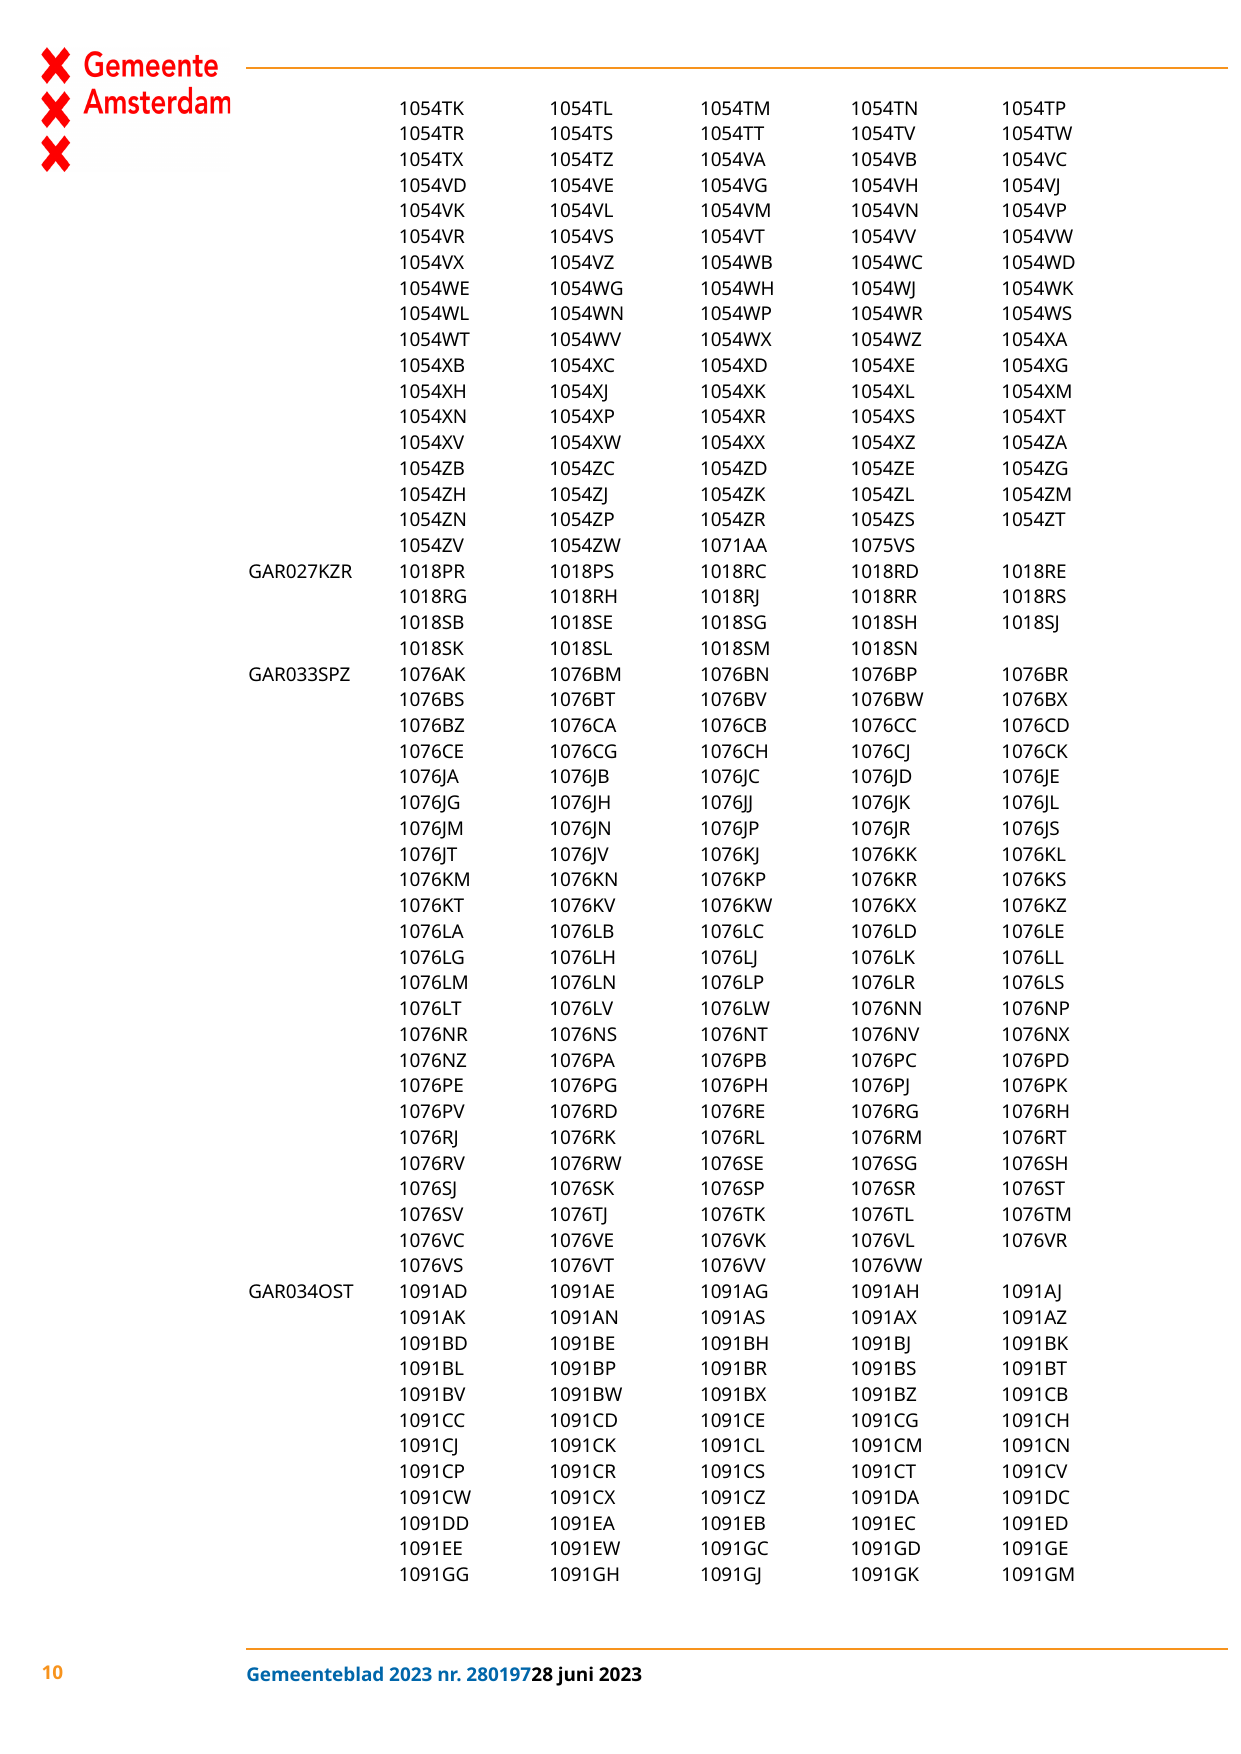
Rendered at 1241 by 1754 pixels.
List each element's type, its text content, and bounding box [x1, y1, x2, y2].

table_cell 1076VC [399, 1227, 549, 1253]
table_cell 1091BZ [850, 1381, 1001, 1407]
table_cell 1054TZ [549, 146, 700, 172]
table_cell 1076RJ [399, 1124, 549, 1150]
table_cell [248, 352, 398, 378]
table_cell 1054ZD [700, 455, 850, 481]
table_cell 1076KL [1001, 841, 1152, 867]
table_cell 1076RM [850, 1124, 1001, 1150]
table_cell 1054XX [700, 429, 850, 455]
table_cell [248, 1433, 398, 1458]
table_cell 1076LC [700, 918, 850, 944]
table_cell [248, 1561, 398, 1587]
table_cell 1054XG [1001, 352, 1152, 378]
table_cell 1091DA [850, 1484, 1001, 1510]
table_cell 1054ZG [1001, 455, 1152, 481]
table_cell 1076KX [850, 893, 1001, 918]
table_cell 1054TL [549, 95, 700, 121]
table_cell 1091BT [1001, 1356, 1152, 1381]
table_cell 1054VG [700, 172, 850, 198]
table_cell 1076RK [549, 1124, 700, 1150]
table_cell 1054WK [1001, 275, 1152, 301]
table_cell [248, 584, 398, 609]
table_cell 1076NR [399, 1021, 549, 1047]
table_cell 1076CH [700, 738, 850, 764]
table_cell 1076KN [549, 867, 700, 892]
table_cell 1054WZ [850, 326, 1001, 352]
table_cell 1018RJ [700, 584, 850, 609]
table_cell 1054VD [399, 172, 549, 198]
table_cell [248, 172, 398, 198]
table_cell 1091GE [1001, 1536, 1152, 1561]
table_cell 1054XE [850, 352, 1001, 378]
table_cell [248, 1253, 398, 1278]
table_cell 1076RE [700, 1098, 850, 1124]
table_cell 1091CD [549, 1407, 700, 1433]
table_cell 1091DD [399, 1510, 549, 1536]
table_cell 1076VE [549, 1227, 700, 1253]
table_cell 1076JV [549, 841, 700, 867]
table_cell 1076RW [549, 1150, 700, 1175]
table_cell 1091AK [399, 1304, 549, 1330]
picture [41, 47, 231, 172]
table_cell 1091GG [399, 1561, 549, 1587]
table_cell [248, 815, 398, 841]
table_cell 1091AJ [1001, 1278, 1152, 1304]
table_cell 1054ZN [399, 506, 549, 532]
table_cell 1091BR [700, 1356, 850, 1381]
table_cell 1054VR [399, 224, 549, 249]
table_cell 1076BV [700, 687, 850, 712]
table_cell 1076VS [399, 1253, 549, 1278]
table_cell 1054XM [1001, 378, 1152, 403]
table_cell 1054XV [399, 429, 549, 455]
table_cell 1091AE [549, 1278, 700, 1304]
table_cell 1091CP [399, 1459, 549, 1484]
table_cell 1076RL [700, 1124, 850, 1150]
table_cell 1018SJ [1001, 609, 1152, 635]
table_cell 1076JR [850, 815, 1001, 841]
table_cell 1091CT [850, 1459, 1001, 1484]
table_cell 1076KP [700, 867, 850, 892]
table_cell 1091BL [399, 1356, 549, 1381]
table_cell 1054WL [399, 301, 549, 326]
table_cell 1018SK [399, 635, 549, 661]
table_cell 1076SH [1001, 1150, 1152, 1175]
table_cell 1076JA [399, 764, 549, 789]
table_cell 1091CB [1001, 1381, 1152, 1407]
table_cell 1076SK [549, 1175, 700, 1201]
table_cell 1076BP [850, 661, 1001, 687]
table_cell 1076NZ [399, 1047, 549, 1072]
table_cell 1054XR [700, 404, 850, 429]
table_cell 1091CC [399, 1407, 549, 1433]
table_cell [248, 1536, 398, 1561]
table_cell [248, 1407, 398, 1433]
table_cell 1076JE [1001, 764, 1152, 789]
table_cell [248, 1381, 398, 1407]
table_cell 1076JT [399, 841, 549, 867]
table_cell 1054WN [549, 301, 700, 326]
table_cell 1076PK [1001, 1073, 1152, 1098]
table_cell 1054ZE [850, 455, 1001, 481]
table_cell 1076PC [850, 1047, 1001, 1072]
table_cell [248, 1150, 398, 1175]
table_cell 1076JK [850, 790, 1001, 815]
table_cell 1054ZH [399, 481, 549, 506]
table_cell 1076RD [549, 1098, 700, 1124]
table_cell 1054VN [850, 198, 1001, 223]
table_cell 1054VP [1001, 198, 1152, 223]
table_cell [248, 275, 398, 301]
table_cell 1076KR [850, 867, 1001, 892]
table_cell 1091CL [700, 1433, 850, 1458]
table_cell 1076LL [1001, 944, 1152, 969]
table_cell 1076NP [1001, 995, 1152, 1021]
table_cell [248, 1304, 398, 1330]
table_cell 1054WV [549, 326, 700, 352]
table_cell 1091BP [549, 1356, 700, 1381]
table_cell [248, 918, 398, 944]
table_cell GAR034OST [248, 1278, 398, 1304]
table_cell 1091BS [850, 1356, 1001, 1381]
table_cell 1076JL [1001, 790, 1152, 815]
table_cell [248, 1201, 398, 1227]
table_cell 1054VB [850, 146, 1001, 172]
table_cell [248, 481, 398, 506]
table_cell 1054XN [399, 404, 549, 429]
table_cell 1076RV [399, 1150, 549, 1175]
table_cell 1076KT [399, 893, 549, 918]
table_cell 1054TN [850, 95, 1001, 121]
table_cell 1054ZV [399, 532, 549, 558]
table_cell 1076BR [1001, 661, 1152, 687]
table_cell 1054ZC [549, 455, 700, 481]
table_cell 1076LW [700, 995, 850, 1021]
table_cell 1054XA [1001, 326, 1152, 352]
table_cell 1091CE [700, 1407, 850, 1433]
table_cell 1076SG [850, 1150, 1001, 1175]
table_cell 1091CN [1001, 1433, 1152, 1458]
table_cell 1076AK [399, 661, 549, 687]
table_cell 1054XT [1001, 404, 1152, 429]
table_cell 1054TS [549, 121, 700, 146]
table_cell [248, 635, 398, 661]
table_cell 1076TL [850, 1201, 1001, 1227]
table_cell 1076NT [700, 1021, 850, 1047]
table_cell 1076CA [549, 712, 700, 738]
table_cell 1018SL [549, 635, 700, 661]
table_cell 1076JN [549, 815, 700, 841]
table_cell 1076VV [700, 1253, 850, 1278]
table_cell [248, 1073, 398, 1098]
table_cell 1054ZP [549, 506, 700, 532]
table_cell 1076CB [700, 712, 850, 738]
table_cell 1076PV [399, 1098, 549, 1124]
table_cell 1076KJ [700, 841, 850, 867]
table_cell 1054WE [399, 275, 549, 301]
table_cell 1018RS [1001, 584, 1152, 609]
table_cell 1054VV [850, 224, 1001, 249]
table_cell 1076SP [700, 1175, 850, 1201]
table_cell [248, 1356, 398, 1381]
table_cell 1076LJ [700, 944, 850, 969]
table_cell 1091CH [1001, 1407, 1152, 1433]
table_cell 1054ZJ [549, 481, 700, 506]
table_cell 1076VL [850, 1227, 1001, 1253]
table_cell 1018RH [549, 584, 700, 609]
table_cell 1091CG [850, 1407, 1001, 1433]
table_cell 1054ZK [700, 481, 850, 506]
table_cell [248, 455, 398, 481]
table_cell [248, 867, 398, 892]
table_cell 1091DC [1001, 1484, 1152, 1510]
table_cell 1054WS [1001, 301, 1152, 326]
table_cell 1054TP [1001, 95, 1152, 121]
table_cell 1091CJ [399, 1433, 549, 1458]
table_cell [248, 1227, 398, 1253]
table_cell 1076VR [1001, 1227, 1152, 1253]
table_cell 1076LH [549, 944, 700, 969]
table_cell 1076LS [1001, 970, 1152, 995]
table_cell [248, 121, 398, 146]
table_cell 1018RR [850, 584, 1001, 609]
table_cell [248, 378, 398, 403]
table_cell [1001, 1253, 1152, 1278]
table_cell 1054VL [549, 198, 700, 223]
table_cell 1076PJ [850, 1073, 1001, 1098]
table_cell 1076BX [1001, 687, 1152, 712]
table_cell 1076KM [399, 867, 549, 892]
table_cell 1076JM [399, 815, 549, 841]
table_cell 1018SM [700, 635, 850, 661]
table_cell 1054WG [549, 275, 700, 301]
table_cell 1076LV [549, 995, 700, 1021]
table_cell 1076NV [850, 1021, 1001, 1047]
table_cell 1054WX [700, 326, 850, 352]
table_cell 1076JP [700, 815, 850, 841]
table_cell 1054TM [700, 95, 850, 121]
table_cell 1076SV [399, 1201, 549, 1227]
table_cell 1054XP [549, 404, 700, 429]
table_cell 1091ED [1001, 1510, 1152, 1536]
table_cell 1018SE [549, 609, 700, 635]
table_cell [248, 532, 398, 558]
table_cell 1091GH [549, 1561, 700, 1587]
table_cell [248, 146, 398, 172]
table_cell [248, 198, 398, 223]
table_cell 1076CJ [850, 738, 1001, 764]
table_cell [248, 249, 398, 275]
table_cell [248, 224, 398, 249]
table_cell 1091GM [1001, 1561, 1152, 1587]
table_cell 1018SG [700, 609, 850, 635]
table_cell 1076SR [850, 1175, 1001, 1201]
table_cell 1091GK [850, 1561, 1001, 1587]
table_cell 1076CE [399, 738, 549, 764]
table_cell 1054WJ [850, 275, 1001, 301]
table_cell 1091CS [700, 1459, 850, 1484]
table_cell 1076LB [549, 918, 700, 944]
table_cell 1091BE [549, 1330, 700, 1356]
table_cell 1054ZA [1001, 429, 1152, 455]
table_cell [248, 995, 398, 1021]
table_cell 1076BN [700, 661, 850, 687]
table_cell [248, 609, 398, 635]
table_cell 1076KV [549, 893, 700, 918]
table_cell 1054WP [700, 301, 850, 326]
table_cell 1076BT [549, 687, 700, 712]
table_cell 1054XJ [549, 378, 700, 403]
table_cell 1076RG [850, 1098, 1001, 1124]
table_cell 1054VA [700, 146, 850, 172]
table_cell 1054VT [700, 224, 850, 249]
table_cell 1054WC [850, 249, 1001, 275]
table_cell 1076PA [549, 1047, 700, 1072]
table_cell 1091BD [399, 1330, 549, 1356]
table_cell 1091BV [399, 1381, 549, 1407]
table_cell 1076SJ [399, 1175, 549, 1201]
table_cell 1018SN [850, 635, 1001, 661]
table_cell 1076CK [1001, 738, 1152, 764]
table_cell 1076CD [1001, 712, 1152, 738]
table_cell 1054XH [399, 378, 549, 403]
table_cell 1076JG [399, 790, 549, 815]
table_cell 1018RG [399, 584, 549, 609]
table_cell 1091CM [850, 1433, 1001, 1458]
table_cell 1054ZL [850, 481, 1001, 506]
table_cell 1054VE [549, 172, 700, 198]
table_cell 1091EC [850, 1510, 1001, 1536]
table_cell 1054ZT [1001, 506, 1152, 532]
table_cell 1091EA [549, 1510, 700, 1536]
table_cell [248, 1175, 398, 1201]
table_cell [248, 1459, 398, 1484]
table_cell 1091BH [700, 1330, 850, 1356]
table_cell 1076KS [1001, 867, 1152, 892]
table_cell 1091GC [700, 1536, 850, 1561]
table_cell 1091CX [549, 1484, 700, 1510]
table_cell 1054XB [399, 352, 549, 378]
table_cell 1054XW [549, 429, 700, 455]
table_cell 1054TW [1001, 121, 1152, 146]
table_cell 1076LP [700, 970, 850, 995]
table_cell 1076LN [549, 970, 700, 995]
table_cell 1054VH [850, 172, 1001, 198]
table_cell 1091CK [549, 1433, 700, 1458]
table_cell 1054WR [850, 301, 1001, 326]
table_cell 1076VK [700, 1227, 850, 1253]
table_cell 1054ZR [700, 506, 850, 532]
table_cell 1076NN [850, 995, 1001, 1021]
table_cell 1091AD [399, 1278, 549, 1304]
table_cell 1076TM [1001, 1201, 1152, 1227]
table_cell 1018RD [850, 558, 1001, 584]
table_cell 1076NS [549, 1021, 700, 1047]
table_cell 1054WT [399, 326, 549, 352]
table_cell 1071AA [700, 532, 850, 558]
table_cell 1076VW [850, 1253, 1001, 1278]
table_cell 1091EW [549, 1536, 700, 1561]
table_cell 1054VC [1001, 146, 1152, 172]
table_cell [248, 301, 398, 326]
table_cell 1054VM [700, 198, 850, 223]
table_cell [248, 893, 398, 918]
table_cell [248, 764, 398, 789]
table_cell [248, 1484, 398, 1510]
table_cell 1054ZB [399, 455, 549, 481]
table_cell 1054ZS [850, 506, 1001, 532]
table_cell 1076NX [1001, 1021, 1152, 1047]
table_cell 1054VZ [549, 249, 700, 275]
table_cell 1076LG [399, 944, 549, 969]
table_cell 1054TR [399, 121, 549, 146]
table_cell 1054VJ [1001, 172, 1152, 198]
table_cell 1076JD [850, 764, 1001, 789]
table_cell 1091BX [700, 1381, 850, 1407]
table_cell 1091AH [850, 1278, 1001, 1304]
table_cell 1054XL [850, 378, 1001, 403]
table_cell 1076PE [399, 1073, 549, 1098]
table_cell 1076JB [549, 764, 700, 789]
table_cell 1054XS [850, 404, 1001, 429]
table_cell 1091AX [850, 1304, 1001, 1330]
table_cell 1076LM [399, 970, 549, 995]
table_cell 1076LD [850, 918, 1001, 944]
table_cell 1054TX [399, 146, 549, 172]
table_cell 1076PD [1001, 1047, 1152, 1072]
table_cell 1076BM [549, 661, 700, 687]
table_cell 1076PH [700, 1073, 850, 1098]
table_cell 1054WH [700, 275, 850, 301]
table_cell 1018SH [850, 609, 1001, 635]
table_cell 1018SB [399, 609, 549, 635]
table_cell 1054VK [399, 198, 549, 223]
table_cell 1054VX [399, 249, 549, 275]
table_cell GAR027KZR [248, 558, 398, 584]
table_cell 1091CR [549, 1459, 700, 1484]
table_cell 1076JJ [700, 790, 850, 815]
table_cell 1054XC [549, 352, 700, 378]
table_cell 1076JC [700, 764, 850, 789]
table_cell 1076TJ [549, 1201, 700, 1227]
table_cell 1076KZ [1001, 893, 1152, 918]
table_cell 1018RE [1001, 558, 1152, 584]
table_cell 1076LT [399, 995, 549, 1021]
table_cell [248, 1330, 398, 1356]
table_cell [248, 1124, 398, 1150]
table_cell 1076LK [850, 944, 1001, 969]
table_cell 1054ZM [1001, 481, 1152, 506]
table_cell 1076BS [399, 687, 549, 712]
table_cell 1076ST [1001, 1175, 1152, 1201]
table_cell [248, 404, 398, 429]
table_cell 1076BZ [399, 712, 549, 738]
table_cell 1076RT [1001, 1124, 1152, 1150]
table_cell 1054WB [700, 249, 850, 275]
table_cell 1091AG [700, 1278, 850, 1304]
table_cell 1076BW [850, 687, 1001, 712]
table_cell 1076JH [549, 790, 700, 815]
table_cell 1054VW [1001, 224, 1152, 249]
table_cell 1054XZ [850, 429, 1001, 455]
table_cell 1018RC [700, 558, 850, 584]
table_cell [248, 1098, 398, 1124]
table_cell 1054ZW [549, 532, 700, 558]
table_cell [248, 506, 398, 532]
table_cell [248, 712, 398, 738]
table_cell [248, 95, 398, 121]
table_cell [248, 429, 398, 455]
table_cell 1076LR [850, 970, 1001, 995]
table_cell 1091BK [1001, 1330, 1152, 1356]
table_cell GAR033SPZ [248, 661, 398, 687]
table_cell 1076KK [850, 841, 1001, 867]
table_cell [248, 790, 398, 815]
table_cell 1091CZ [700, 1484, 850, 1510]
table_cell 1091CW [399, 1484, 549, 1510]
table_cell 1091BW [549, 1381, 700, 1407]
table_cell 1075VS [850, 532, 1001, 558]
table_cell 1054XK [700, 378, 850, 403]
table_cell 1076PG [549, 1073, 700, 1098]
table_cell 1091AZ [1001, 1304, 1152, 1330]
table_cell 1076CC [850, 712, 1001, 738]
table_cell 1076PB [700, 1047, 850, 1072]
table_cell 1054XD [700, 352, 850, 378]
table_cell 1054TT [700, 121, 850, 146]
table_cell 1091AS [700, 1304, 850, 1330]
table_cell [248, 944, 398, 969]
table_cell 1054TV [850, 121, 1001, 146]
table_cell 1076KW [700, 893, 850, 918]
table_cell 1091CV [1001, 1459, 1152, 1484]
table_cell 1076JS [1001, 815, 1152, 841]
table_cell 1054VS [549, 224, 700, 249]
table_cell [248, 841, 398, 867]
table_cell [248, 1021, 398, 1047]
table_cell 1054TK [399, 95, 549, 121]
table_cell [248, 1510, 398, 1536]
table_cell 1091EE [399, 1536, 549, 1561]
table_cell 1076SE [700, 1150, 850, 1175]
table_cell 1054WD [1001, 249, 1152, 275]
table_cell 1076LE [1001, 918, 1152, 944]
table_cell 1076VT [549, 1253, 700, 1278]
table_cell 1076LA [399, 918, 549, 944]
table_cell 1076RH [1001, 1098, 1152, 1124]
table_cell 1091GD [850, 1536, 1001, 1561]
table_cell 1076TK [700, 1201, 850, 1227]
table_cell [1001, 635, 1152, 661]
table_cell 1091AN [549, 1304, 700, 1330]
table_cell 1091GJ [700, 1561, 850, 1587]
table_cell [248, 970, 398, 995]
table_cell [248, 738, 398, 764]
table_cell 1018PR [399, 558, 549, 584]
table_cell [248, 687, 398, 712]
table_cell 1091BJ [850, 1330, 1001, 1356]
table_cell 1018PS [549, 558, 700, 584]
table_cell [1001, 532, 1152, 558]
table_cell 1076CG [549, 738, 700, 764]
table_cell [248, 326, 398, 352]
table_cell [248, 1047, 398, 1072]
table_cell 1091EB [700, 1510, 850, 1536]
